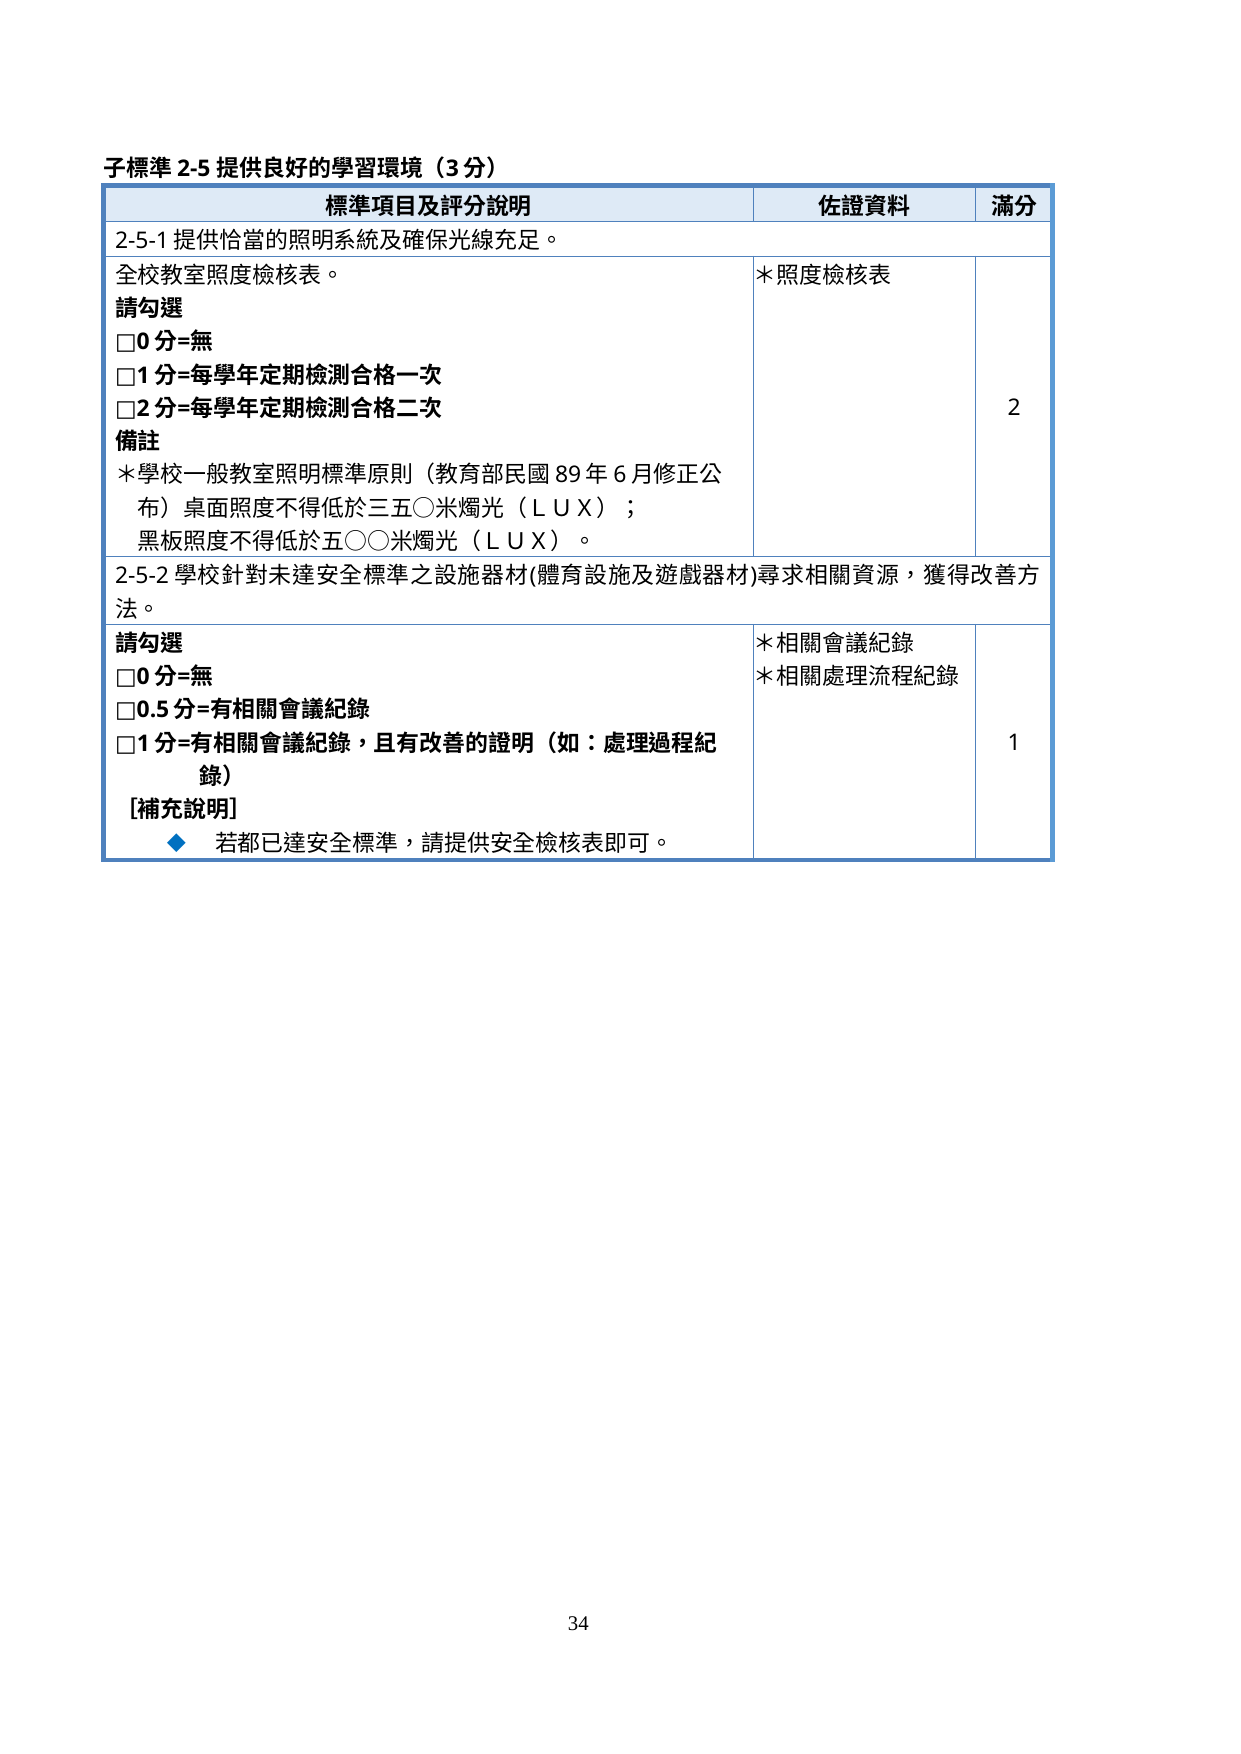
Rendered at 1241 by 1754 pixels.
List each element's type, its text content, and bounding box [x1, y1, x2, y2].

table_header 滿分 [976, 188, 1050, 221]
table_cell ＊照度檢核表 [754, 257, 975, 556]
table_cell 1 [976, 625, 1050, 858]
table_header 標準項目及評分說明 [106, 188, 753, 221]
text 子標準2-5 提供良好的學習環境（3分） [103, 150, 1053, 183]
table_cell 2 [976, 257, 1050, 556]
table_cell 全校教室照度檢核表。 請勾選 □0分=無 □1分=每學年定期檢測合格一次 □2分=每學年定期檢測合格二次 備註 ＊學校一般教室照明標準原則（教育部民國89年6月修正公布）桌面照度不得低於三五○米燭光（ＬＵＸ）； 黑板照度不得低於五○○米燭光（ＬＵＸ）。 [106, 257, 753, 556]
table_header 佐證資料 [754, 188, 975, 221]
table_cell 請勾選 □0分=無 □0.5分=有相關會議紀錄 □1分=有相關會議紀錄，且有改善的證明（如：處理過程紀錄） ［補充說明］ 若都已達安全標準，請提供安全檢核表即可。 [106, 625, 753, 858]
table_cell ＊相關會議紀錄 ＊相關處理流程紀錄 [754, 625, 975, 858]
table_cell 2-5-2學校針對未達安全標準之設施器材(體育設施及遊戲器材)尋求相關資源，獲得改善方法。 [106, 557, 1050, 624]
table_cell 2-5-1提供恰當的照明系統及確保光線充足。 [106, 222, 1050, 256]
